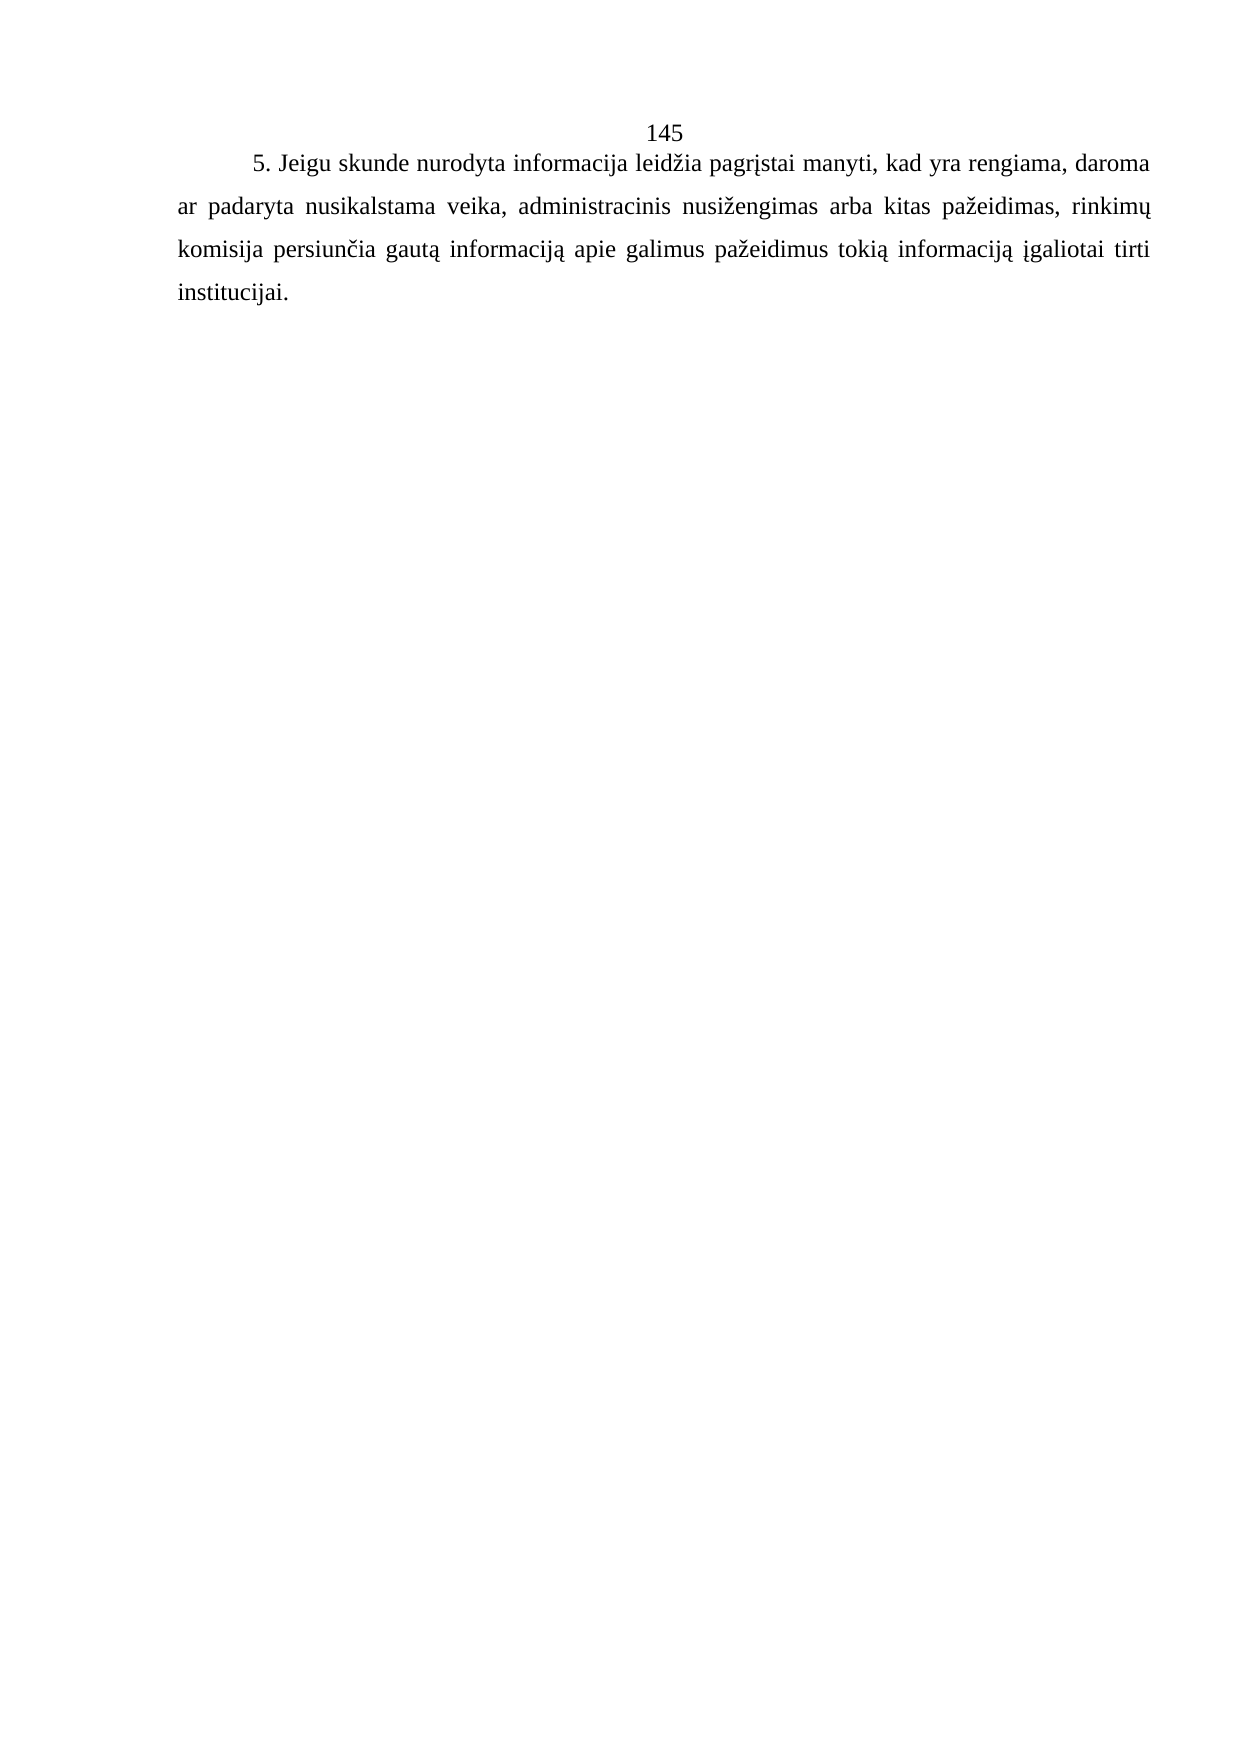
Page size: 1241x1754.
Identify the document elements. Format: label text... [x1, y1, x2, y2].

text 5. Jeigu skunde nurodyta informacija leidžia pagrįstai manyti, kad yra rengiama, daroma ar padaryta nusikalstama veika, administracinis nusižengimas arba kitas pažeidimas, rinkimų komisija persiunčia gautą informaciją apie galimus pažeidimus tokią informaciją įgaliotai tirti institucijai. [177, 148, 1152, 306]
